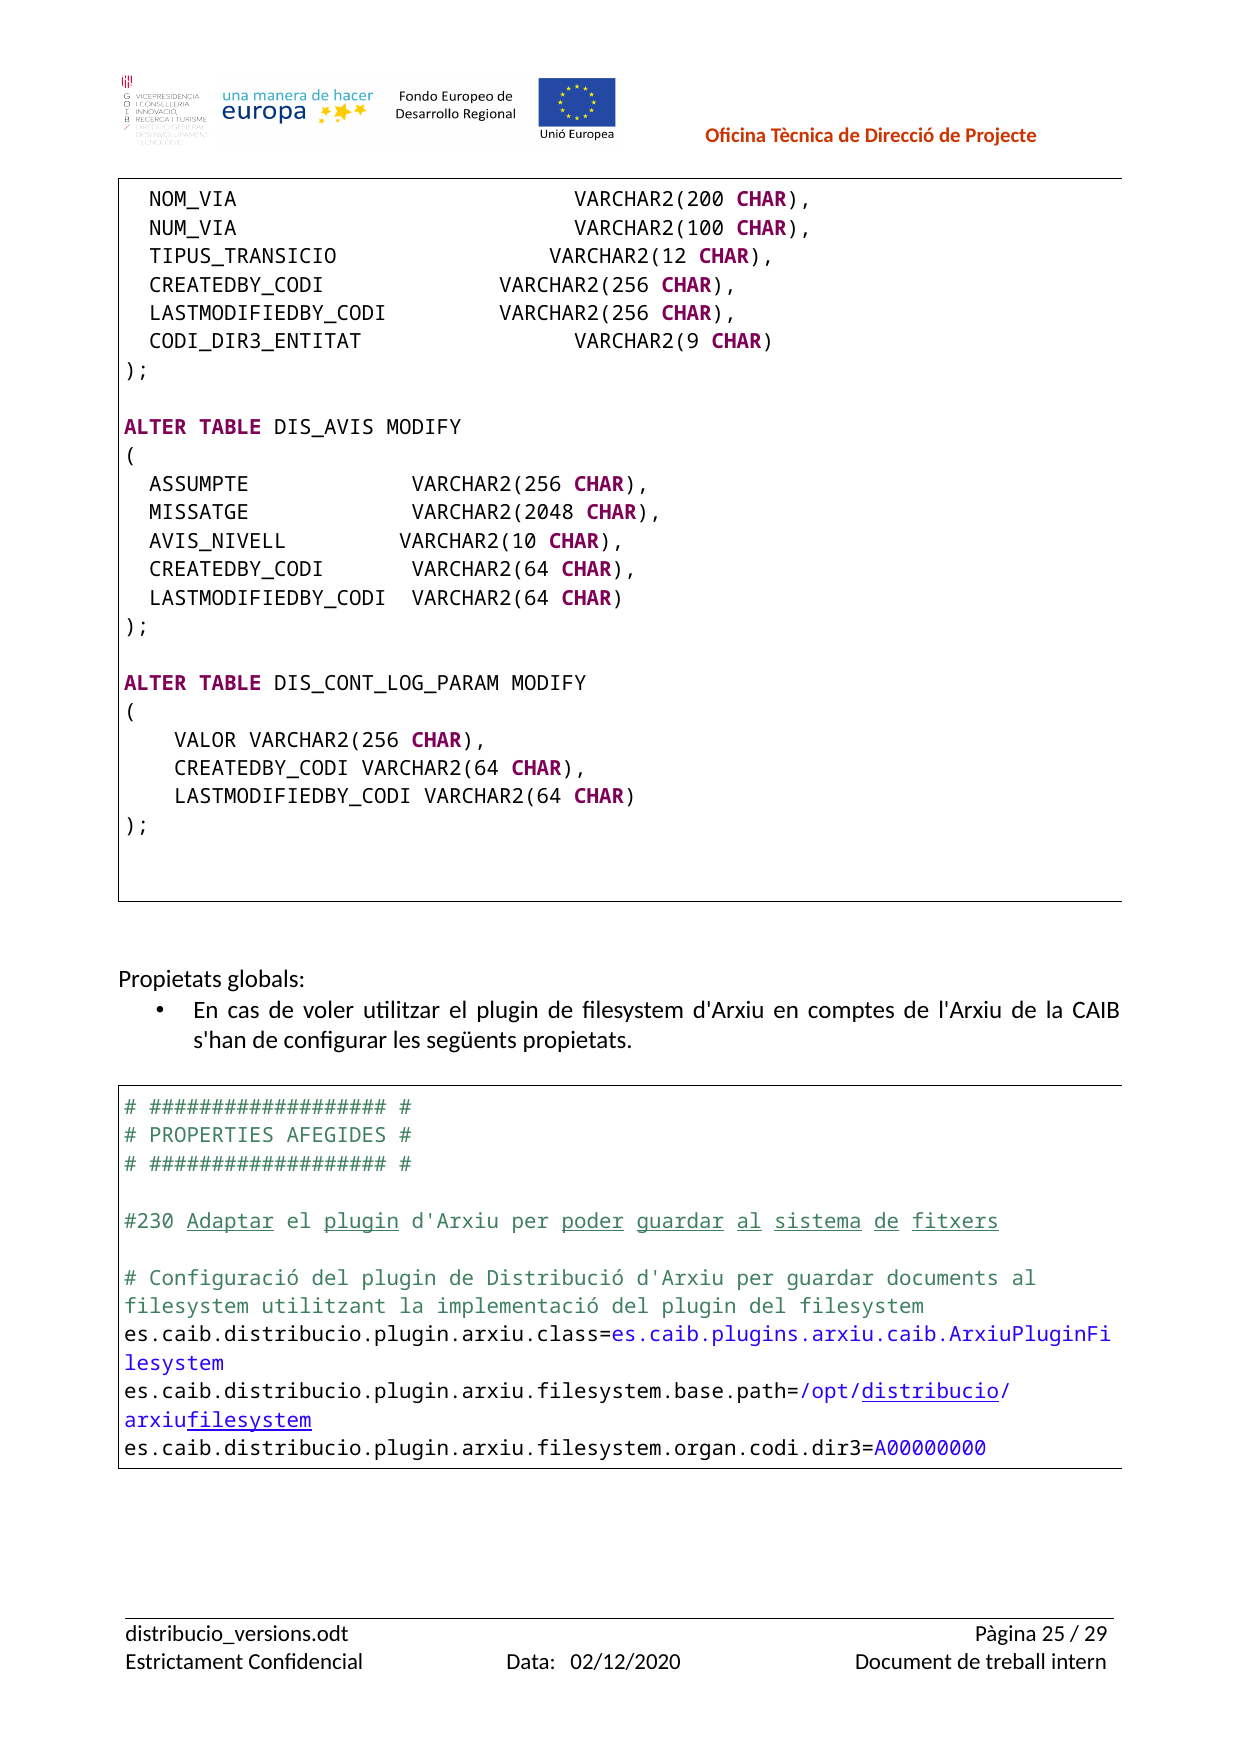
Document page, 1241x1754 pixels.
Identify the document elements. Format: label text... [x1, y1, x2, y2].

table_header # ################### # # PROPERTIES AFEGIDES # # ################### # #230 Adaptar el plugin d'Arxiu per poder guardar al sistema de fitxers # Configuració del plugin de Distribució d'Arxiu per guardar documents al filesystem utilitzant la implementació del plugin del filesystem es.caib.distribucio.plugin.arxiu.class=es.caib.plugins.arxiu.caib.ArxiuPluginFilesystem es.caib.distribucio.plugin.arxiu.filesystem.base.path=/opt/distribucio/arxiufilesystem es.caib.distribucio.plugin.arxiu.filesystem.organ.codi.dir3=A00000000 [119, 1086, 1122, 1467]
picture [118, 73, 213, 147]
table_header NOM_VIA VARCHAR2(200 CHAR), NUM_VIA VARCHAR2(100 CHAR), TIPUS_TRANSICIO VARCHAR2(12 CHAR), CREATEDBY_CODI VARCHAR2(256 CHAR), LASTMODIFIEDBY_CODI VARCHAR2(256 CHAR), CODI_DIR3_ENTITAT VARCHAR2(9 CHAR) ); ALTER TABLE DIS_AVIS MODIFY ( ASSUMPTE VARCHAR2(256 CHAR), MISSATGE VARCHAR2(2048 CHAR), AVIS_NIVELL VARCHAR2(10 CHAR), CREATEDBY_CODI VARCHAR2(64 CHAR), LASTMODIFIEDBY_CODI VARCHAR2(64 CHAR) ); ALTER TABLE DIS_CONT_LOG_PARAM MODIFY ( VALOR VARCHAR2(256 CHAR), CREATEDBY_CODI VARCHAR2(64 CHAR), LASTMODIFIEDBY_CODI VARCHAR2(64 CHAR) ); [119, 179, 1122, 901]
text Propietats globals: [118, 963, 1122, 994]
list En cas de voler utilitzar el plugin de filesystem d'Arxiu en comptes de l'Arxiu de la CAIB s'han de configurar les següents propietats. [156, 994, 1122, 1055]
picture [219, 73, 621, 147]
